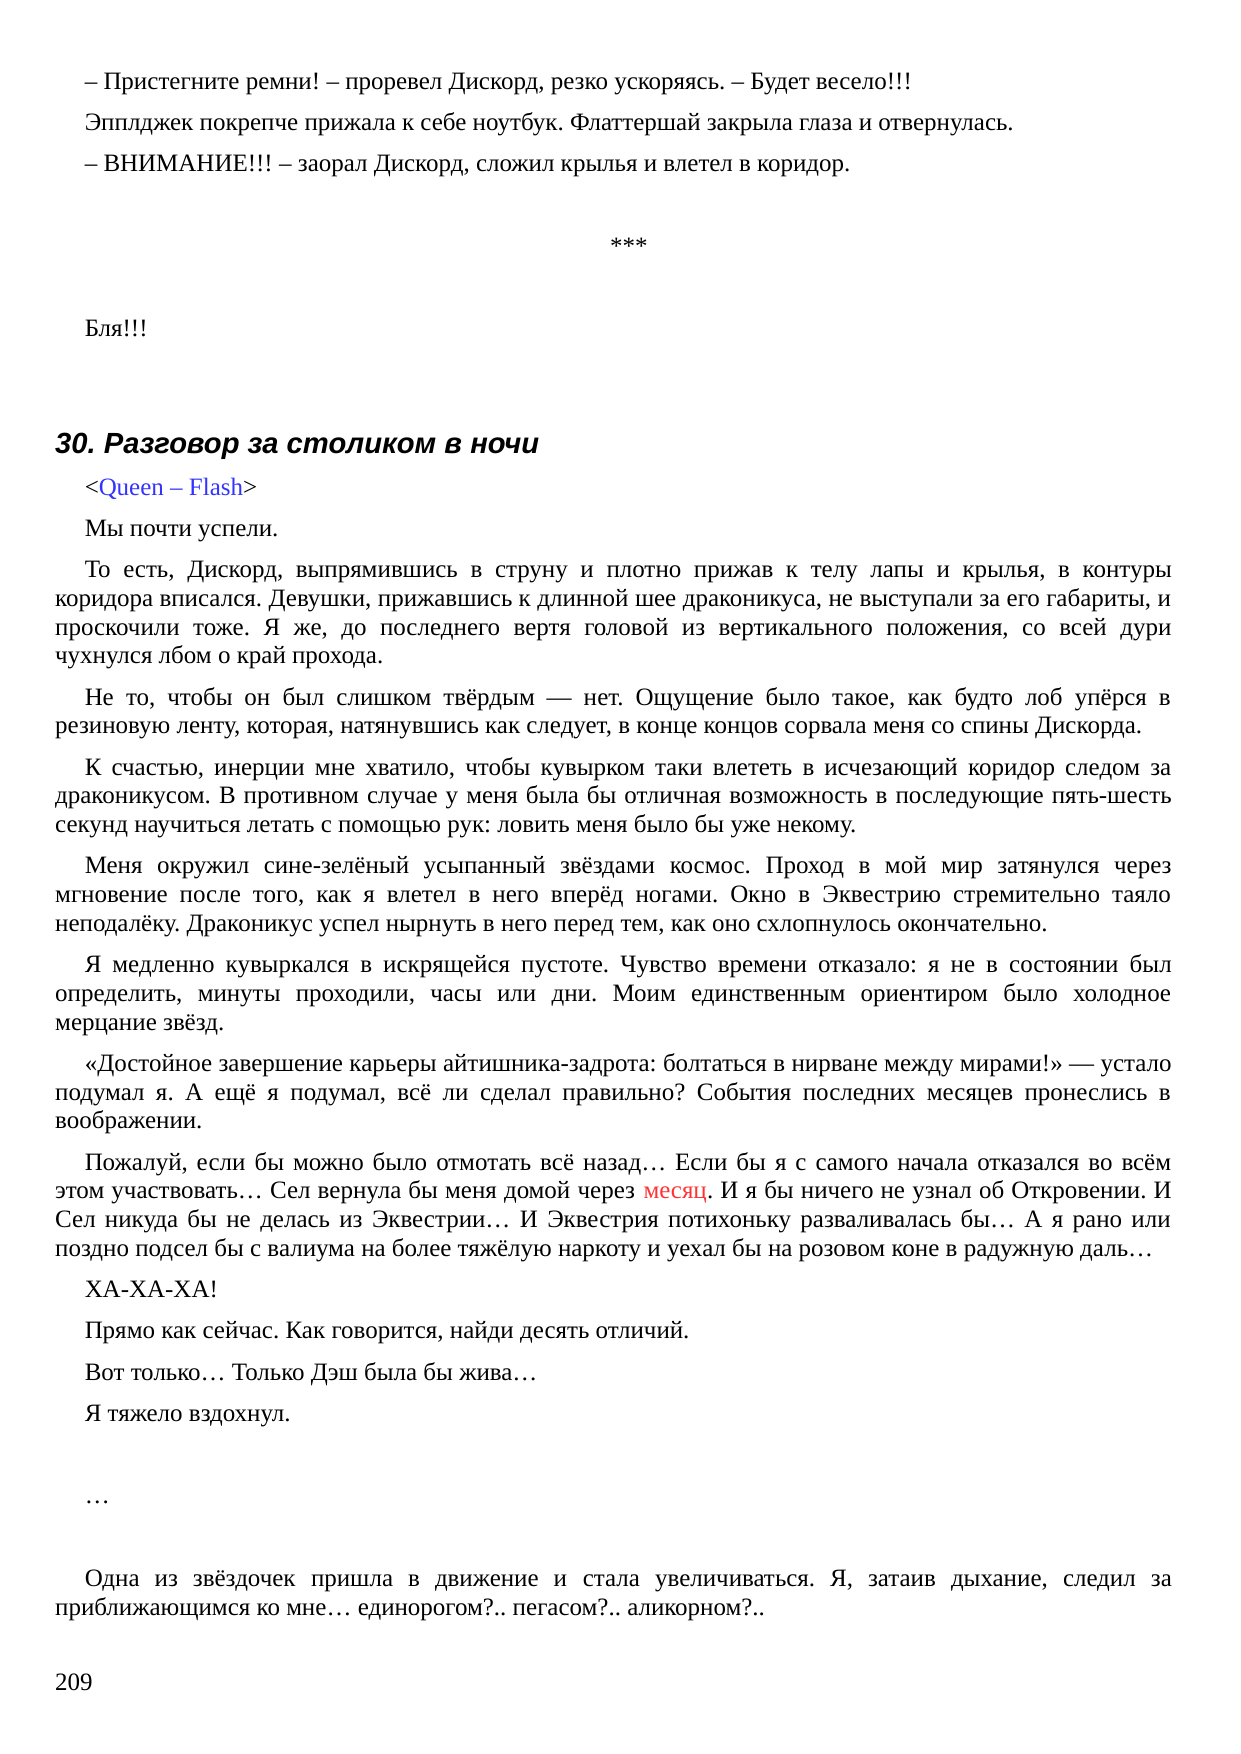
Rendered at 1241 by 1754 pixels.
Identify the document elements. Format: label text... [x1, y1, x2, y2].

text Вот только… Только Дэш была бы жива… [55, 1357, 1173, 1386]
text Одна из звёздочек пришла в движение и стала увеличиваться. Я, затаив дыхание, следил за приближающимся ко мне… единорогом?.. пегасом?.. аликорном?.. [55, 1563, 1173, 1621]
text Мы почти успели. [55, 513, 1173, 542]
text *** [55, 231, 1173, 260]
text Я тяжело вздохнул. [55, 1398, 1173, 1427]
text Прямо как сейчас. Как говорится, найди десять отличий. [55, 1316, 1173, 1344]
text – Пристегните ремни! – проревел Дискорд, резко ускоряясь. – Будет весело!!! [55, 66, 1173, 95]
subtitle 30. Разговор за столиком в ночи [55, 426, 1173, 459]
text К счастью, инерции мне хватило, чтобы кувырком таки влететь в исчезающий коридор следом за драконикусом. В противном случае у меня была бы отличная возможность в последующие пять-шесть секунд научиться летать с помощью рук: ловить меня было бы уже некому. [55, 752, 1173, 838]
text – ВНИМАНИЕ!!! – заорал Дискорд, сложил крылья и влетел в коридор. [55, 148, 1173, 177]
text То есть, Дискорд, выпрямившись в струну и плотно прижав к телу лапы и крылья, в контуры коридора вписался. Девушки, прижавшись к длинной шее драконикуса, не выступали за его габариты, и проскочили тоже. Я же, до последнего вертя головой из вертикального положения, со всей дури чухнулся лбом о край прохода. [55, 554, 1173, 669]
text Не то, чтобы он был слишком твёрдым — нет. Ощущение было такое, как будто лоб упёрся в резиновую ленту, которая, натянувшись как следует, в конце концов сорвала меня со спины Дискорда. [55, 682, 1173, 739]
text Меня окружил сине-зелёный усыпанный звёздами космос. Проход в мой мир затянулся через мгновение после того, как я влетел в него вперёд ногами. Окно в Эквестрию стремительно таяло неподалёку. Драконикус успел нырнуть в него перед тем, как оно схлопнулось окончательно. [55, 851, 1173, 937]
text «Достойное завершение карьеры айтишника-задрота: болтаться в нирване между мирами!» — устало подумал я. А ещё я подумал, всё ли сделал правильно? События последних месяцев пронеслись в воображении. [55, 1048, 1173, 1134]
text Эпплджек покрепче прижала к себе ноутбук. Флаттершай закрыла глаза и отвернулась. [55, 107, 1173, 136]
text Бля!!! [55, 313, 1173, 342]
text <Queen – Flash> [55, 472, 1173, 501]
text Пожалуй, если бы можно было отмотать всё назад… Если бы я с самого начала отказался во всём этом участвовать… Сел вернула бы меня домой через месяц. И я бы ничего не узнал об Откровении. И Сел никуда бы не делась из Эквестрии… И Эквестрия потихоньку разваливалась бы… А я рано или поздно подсел бы с валиума на более тяжёлую наркоту и уехал бы на розовом коне в радужную даль… [55, 1147, 1173, 1262]
text ХА-ХА-ХА! [55, 1274, 1173, 1303]
text Я медленно кувыркался в искрящейся пустоте. Чувство времени отказало: я не в состоянии был определить, минуты проходили, часы или дни. Моим единственным ориентиром было холодное мерцание звёзд. [55, 949, 1173, 1036]
text … [55, 1481, 1173, 1509]
